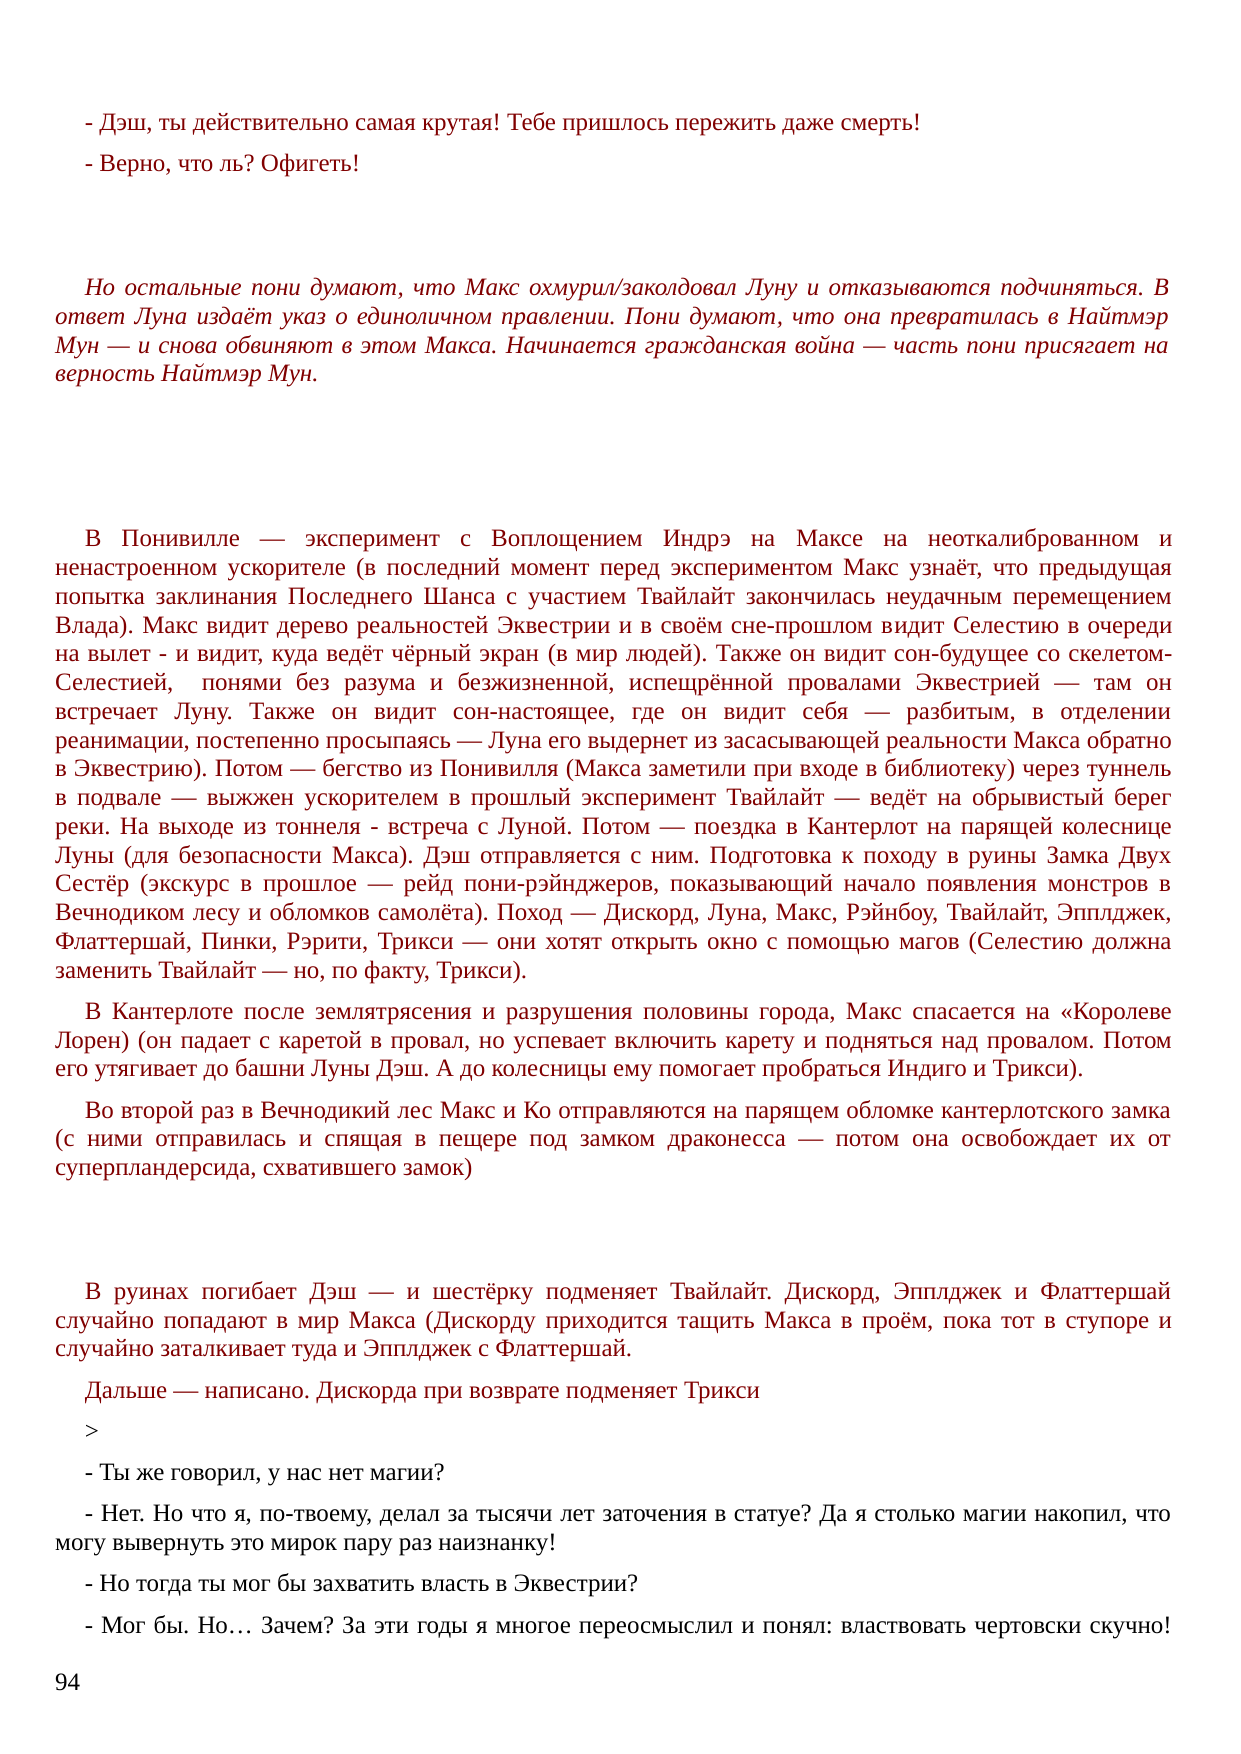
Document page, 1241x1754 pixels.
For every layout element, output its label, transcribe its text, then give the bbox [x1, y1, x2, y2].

text - Ты же говорил, у нас нет магии? [55, 1457, 1173, 1486]
text - Верно, что ль? Офигеть! [55, 148, 1173, 177]
text В Понивилле — эксперимент с Воплощением Индрэ на Максе на неоткалиброванном и ненастроенном ускорителе (в последний момент перед экспериментом Макс узнаёт, что предыдущая попытка заклинания Последнего Шанса с участием Твайлайт закончилась неудачным перемещением Влада). Макс видит дерево реальностей Эквестрии и в своём сне-прошлом видит Селестию в очереди на вылет - и видит, куда ведёт чёрный экран (в мир людей). Также он видит сон-будущее со скелетом-Селестией, понями без разума и безжизненной, испещрённой провалами Эквестрией — там он встречает Луну. Также он видит сон-настоящее, где он видит себя — разбитым, в отделении реанимации, постепенно просыпаясь — Луна его выдернет из засасывающей реальности Макса обратно в Эквестрию). Потом — бегство из Понивилля (Макса заметили при входе в библиотеку) через туннель в подвале — выжжен ускорителем в прошлый эксперимент Твайлайт — ведёт на обрывистый берег реки. На выходе из тоннеля - встреча с Луной. Потом — поездка в Кантерлот на парящей колеснице Луны (для безопасности Макса). Дэш отправляется с ним. Подготовка к походу в руины Замка Двух Сестёр (экскурс в прошлое — рейд пони-рэйнджеров, показывающий начало появления монстров в Вечнодиком лесу и обломков самолёта). Поход — Дискорд, Луна, Макс, Рэйнбоу, Твайлайт, Эпплджек, Флаттершай, Пинки, Рэрити, Трикси — они хотят открыть окно с помощью магов (Селестию должна заменить Твайлайт — но, по факту, Трикси). [55, 523, 1173, 983]
text Дальше — написано. Дискорда при возврате подменяет Трикси [55, 1375, 1173, 1403]
text Но остальные пони думают, что Макс охмурил/заколдовал Луну и отказываются подчиняться. В ответ Луна издаёт указ о единоличном правлении. Пони думают, что она превратилась в Найтмэр Мун — и снова обвиняют в этом Макса. Начинается гражданская война — часть пони присягает на верность Найтмэр Мун. [55, 272, 1173, 387]
text В Кантерлоте после землятрясения и разрушения половины города, Макс спасается на «Королеве Лорен) (он падает с каретой в провал, но успевает включить карету и подняться над провалом. Потом его утягивает до башни Луны Дэш. А до колесницы ему помогает пробраться Индиго и Трикси). [55, 996, 1173, 1082]
text > [55, 1416, 1173, 1445]
text В руинах погибает Дэш — и шестёрку подменяет Твайлайт. Дискорд, Эпплджек и Флаттершай случайно попадают в мир Макса (Дискорду приходится тащить Макса в проём, пока тот в ступоре и случайно заталкивает туда и Эпплджек с Флаттершай. [55, 1276, 1173, 1362]
text - Дэш, ты действительно самая крутая! Тебе пришлось пережить даже смерть! [55, 107, 1173, 136]
text - Мог бы. Но… Зачем? За эти годы я многое переосмыслил и понял: властвовать чертовски скучно! [55, 1610, 1173, 1638]
text - Нет. Но что я, по-твоему, делал за тысячи лет заточения в статуе? Да я столько магии накопил, что могу вывернуть это мирок пару раз наизнанку! [55, 1498, 1173, 1556]
text - Но тогда ты мог бы захватить власть в Эквестрии? [55, 1568, 1173, 1597]
text Во второй раз в Вечнодикий лес Макс и Ко отправляются на парящем обломке кантерлотского замка (с ними отправилась и спящая в пещере под замком драконесса — потом она освобождает их от суперпландерсида, схватившего замок) [55, 1095, 1173, 1181]
